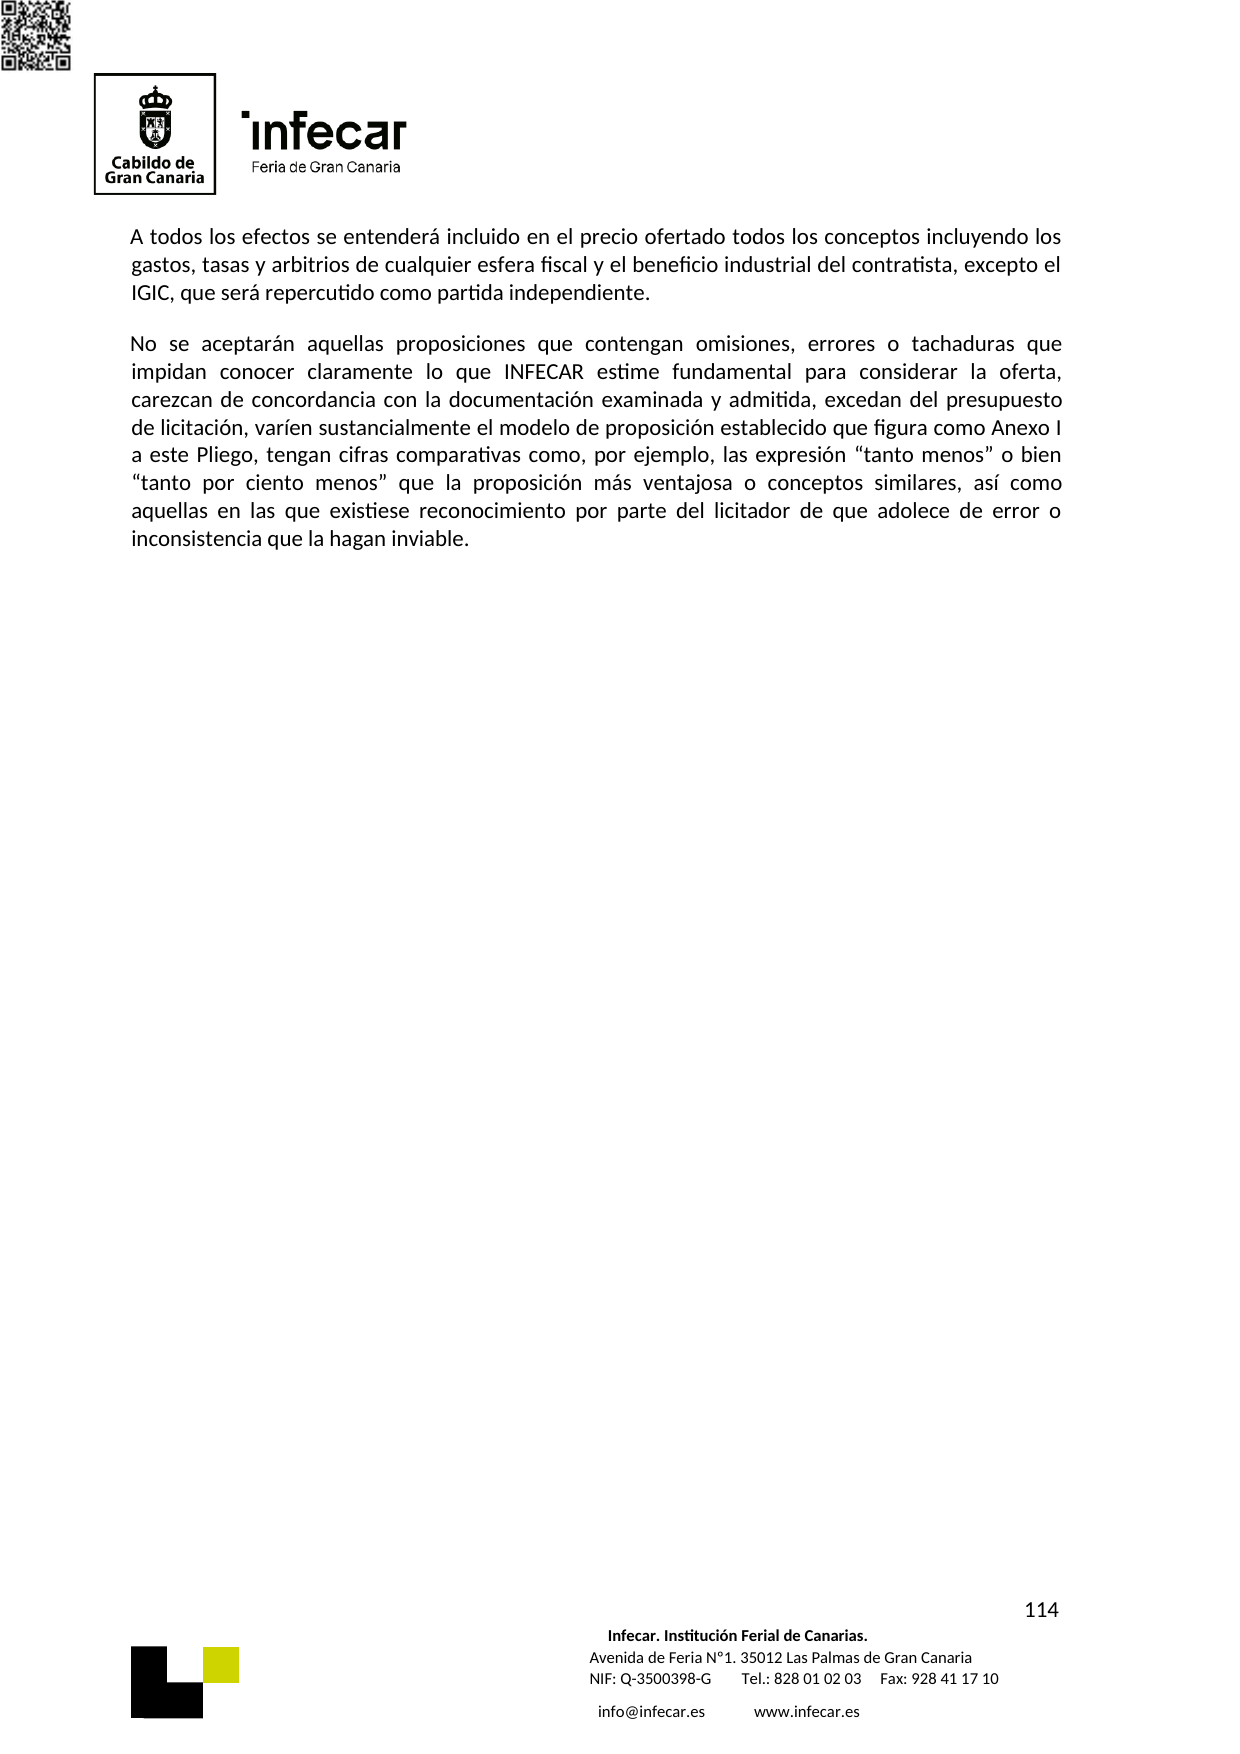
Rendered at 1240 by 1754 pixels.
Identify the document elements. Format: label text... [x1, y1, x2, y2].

text A todos los efectos se entenderá incluido en el precio ofertado todos los conceptos incluyendo los gastos, tasas y arbitrios de cualquier esfera fiscal y el beneficio industrial del contratista, excepto el IGIC, que será repercutido como partida independiente. [130, 222, 1064, 306]
text No se aceptarán aquellas proposiciones que contengan omisiones, errores o tachaduras que impidan conocer claramente lo que INFECAR estime fundamental para considerar la oferta, carezcan de concordancia con la documentación examinada y admitida, excedan del presupuesto de licitación, varíen sustancialmente el modelo de proposición establecido que figura como Anexo I a este Pliego, tengan cifras comparativas como, por ejemplo, las expresión “tanto menos” o bien “tanto por ciento menos” que la proposición más ventajosa o conceptos similares, así como aquellas en las que existiese reconocimiento por parte del licitador de que adolece de error o inconsistencia que la hagan inviable. [130, 329, 1064, 552]
